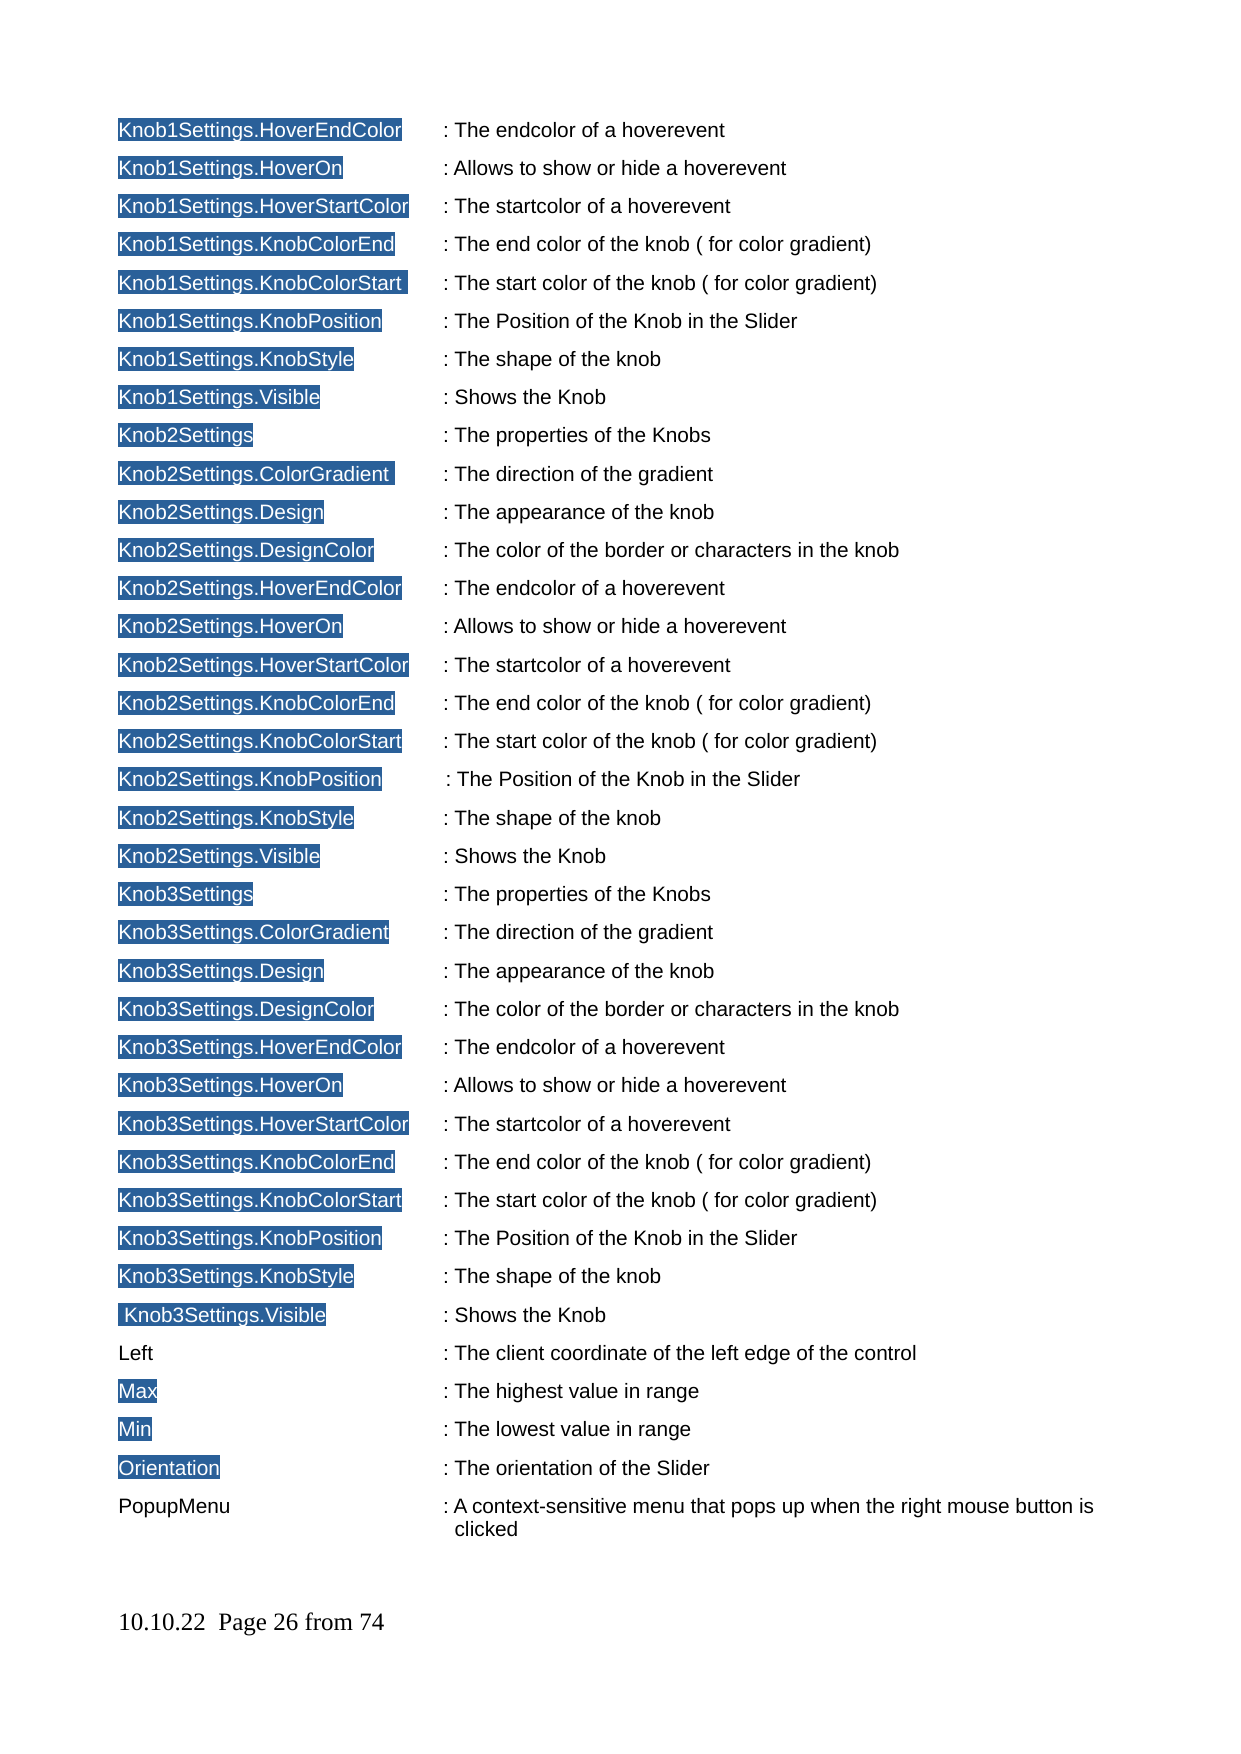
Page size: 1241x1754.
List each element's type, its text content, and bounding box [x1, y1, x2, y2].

text Knob2Settings.KnobPosition : The Position of the Knob in the Slider [118, 768, 1122, 792]
text Knob3Settings : The properties of the Knobs [118, 883, 1122, 906]
text Knob3Settings.HoverStartColor : The startcolor of a hoverevent [118, 1112, 1122, 1136]
text Knob3Settings.HoverOn : Allows to show or hide a hoverevent [118, 1074, 1122, 1097]
text Knob1Settings.KnobColorEnd : The end color of the knob ( for color gradient) [118, 233, 1122, 256]
text Knob1Settings.HoverStartColor : The startcolor of a hoverevent [118, 194, 1122, 218]
text Knob3Settings.KnobColorEnd : The end color of the knob ( for color gradient) [118, 1150, 1122, 1174]
text Knob1Settings.KnobColorStart : The start color of the knob ( for color gradient) [118, 271, 1122, 295]
text Knob3Settings.KnobColorStart : The start color of the knob ( for color gradient) [118, 1188, 1122, 1212]
text Knob2Settings.KnobColorStart : The start color of the knob ( for color gradient) [118, 730, 1122, 753]
text Knob1Settings.KnobPosition : The Position of the Knob in the Slider [118, 309, 1122, 333]
text Knob3Settings.KnobPosition : The Position of the Knob in the Slider [118, 1227, 1122, 1250]
text Knob2Settings.Design : The appearance of the knob [118, 500, 1122, 524]
text Max : The highest value in range [118, 1380, 1122, 1403]
text Knob2Settings.Visible : Shows the Knob [118, 844, 1122, 868]
text Knob2Settings : The properties of the Knobs [118, 424, 1122, 448]
text Knob1Settings.HoverEndColor : The endcolor of a hoverevent [118, 118, 1122, 142]
text Knob2Settings.KnobStyle : The shape of the knob [118, 806, 1122, 830]
text Knob2Settings.HoverStartColor : The startcolor of a hoverevent [118, 653, 1122, 677]
text Knob1Settings.KnobStyle : The shape of the knob [118, 347, 1122, 371]
text Knob2Settings.KnobColorEnd : The end color of the knob ( for color gradient) [118, 692, 1122, 715]
text Knob3Settings.ColorGradient : The direction of the gradient [118, 921, 1122, 944]
text Knob3Settings.Design : The appearance of the knob [118, 959, 1122, 983]
text Knob3Settings.Visible : Shows the Knob [118, 1303, 1122, 1327]
text Knob3Settings.DesignColor : The color of the border or characters in the knob [118, 997, 1122, 1021]
text Knob2Settings.DesignColor : The color of the border or characters in the knob [118, 539, 1122, 562]
text Orientation : The orientation of the Slider [118, 1456, 1122, 1480]
text Knob2Settings.HoverOn : Allows to show or hide a hoverevent [118, 615, 1122, 639]
text Knob3Settings.KnobStyle : The shape of the knob [118, 1265, 1122, 1289]
text Knob1Settings.HoverOn : Allows to show or hide a hoverevent [118, 156, 1122, 180]
text PopupMenu : A context-sensitive menu that pops up when the right mouse button is clicked [118, 1494, 1122, 1542]
text Knob2Settings.HoverEndColor : The endcolor of a hoverevent [118, 577, 1122, 601]
text Knob3Settings.HoverEndColor : The endcolor of a hoverevent [118, 1036, 1122, 1059]
text Knob1Settings.Visible : Shows the Knob [118, 386, 1122, 409]
text Min : The lowest value in range [118, 1418, 1122, 1442]
text Left : The client coordinate of the left edge of the control [118, 1341, 1122, 1365]
text Knob2Settings.ColorGradient : The direction of the gradient [118, 462, 1122, 486]
